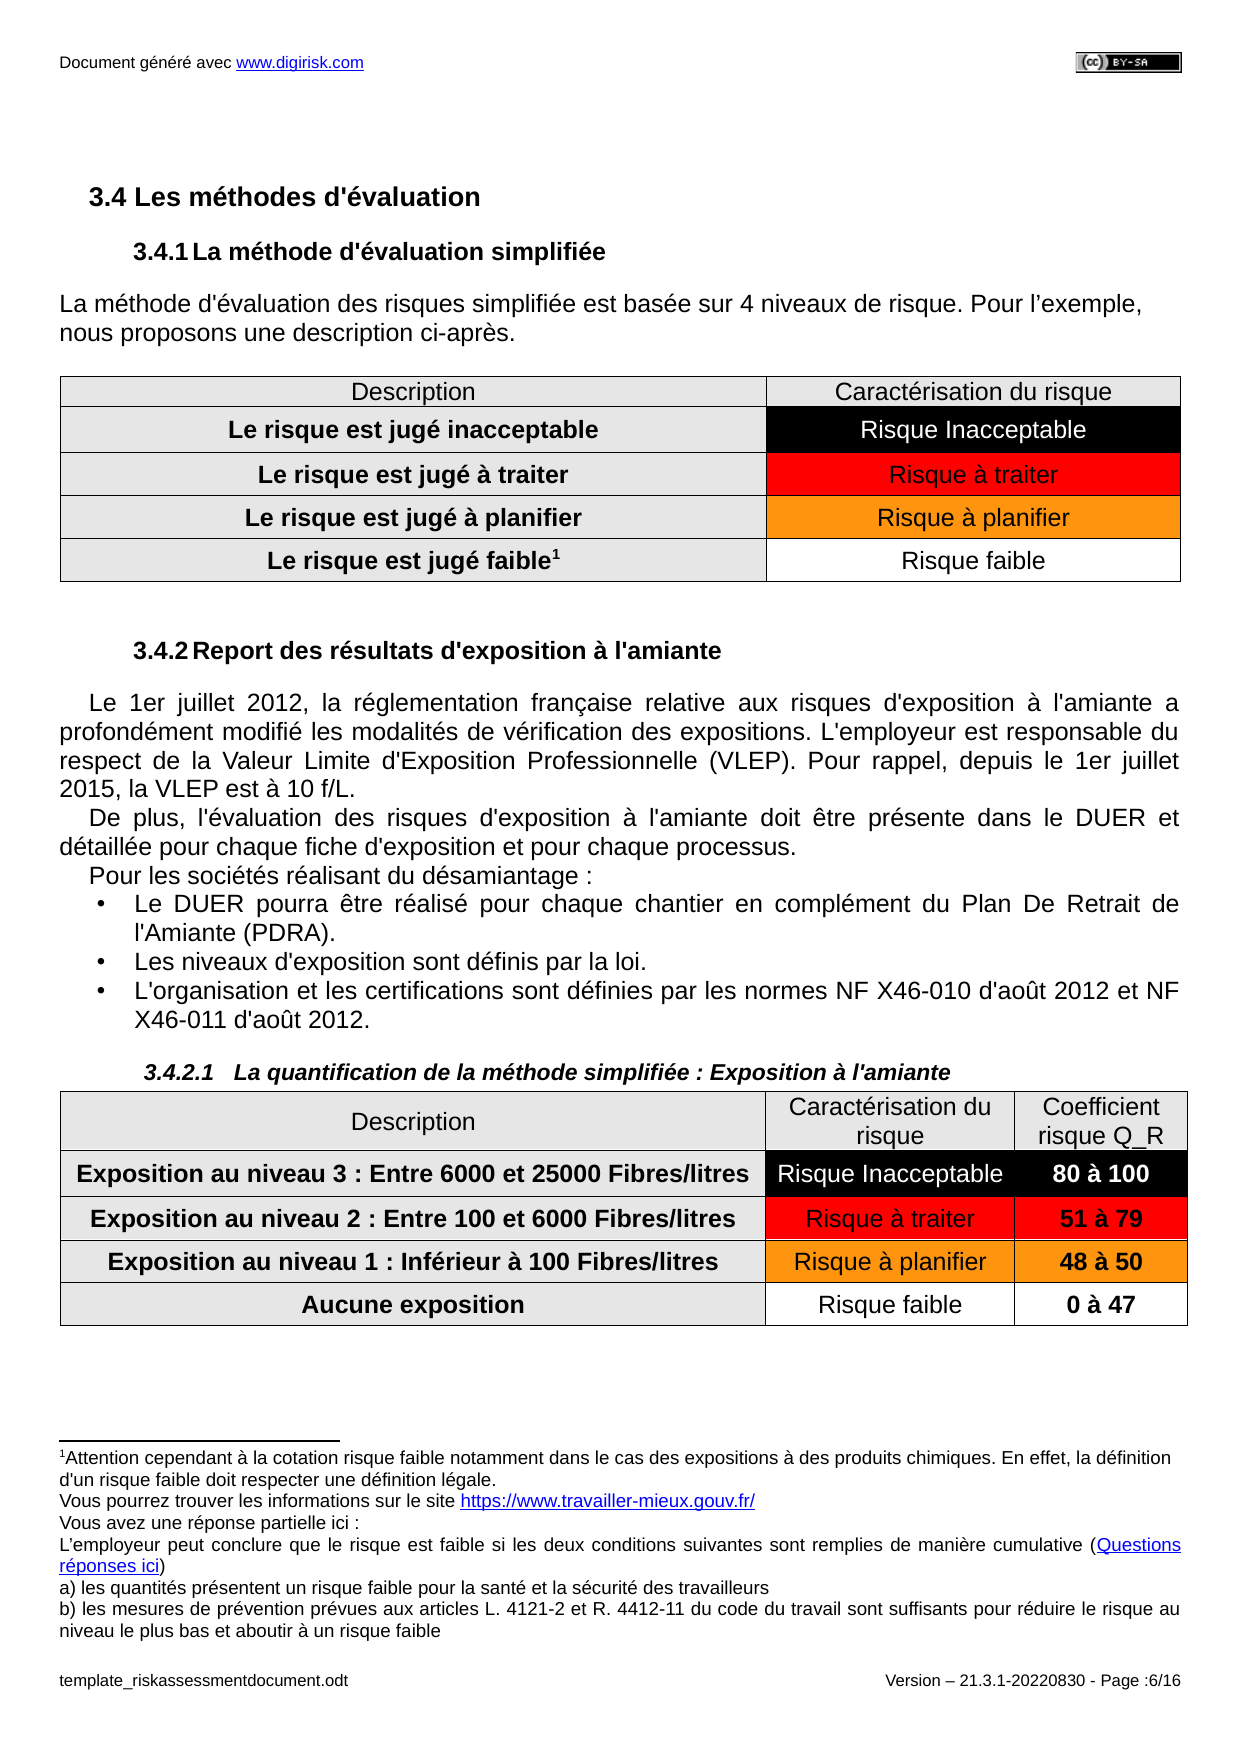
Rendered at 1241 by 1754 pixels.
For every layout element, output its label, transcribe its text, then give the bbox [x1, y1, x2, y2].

table_cell Exposition au niveau 3 : Entre 6000 et 25000 Fibres/litres [61, 1151, 765, 1196]
table_header Caractérisation du risque [767, 377, 1180, 406]
table_cell Risque Inacceptable [766, 1151, 1014, 1196]
table_cell Exposition au niveau 1 : Inférieur à 100 Fibres/litres [61, 1241, 765, 1282]
picture [1075, 52, 1182, 73]
table_cell Le risque est jugé à planifier [61, 496, 766, 538]
table_cell Risque Inacceptable [767, 407, 1180, 452]
table_cell Risque à traiter [766, 1197, 1014, 1239]
list Le DUER pourra être réalisé pour chaque chantier en complément du Plan De Retrait de l'Amiante (PDRA). [97, 889, 1181, 947]
table_cell Le risque est jugé faible [61, 539, 766, 581]
table_cell Risque faible [767, 539, 1180, 581]
table_cell Risque à planifier [767, 496, 1180, 538]
text Pour les sociétés réalisant du désamiantage : [59, 861, 1181, 889]
table_header Description [61, 1092, 765, 1149]
table_cell Risque faible [766, 1283, 1014, 1325]
table_cell 48 à 50 [1015, 1241, 1187, 1282]
text Le 1er juillet 2012, la réglementation française relative aux risques d'exposition à l'amiante a profondément modifié les modalités de vérification des expositions. L'employeur est responsable du respect de la Valeur Limite d'Exposition Professionnelle (VLEP). Pour rappel, depuis le 1er juillet 2015, la VLEP est à 10 f/L. [59, 688, 1181, 803]
table_header Coefficient risque Q_R [1015, 1092, 1187, 1149]
table_cell Risque à traiter [767, 453, 1180, 495]
subtitle La quantification de la méthode simplifiée : Exposition à l'amiante [144, 1058, 1181, 1085]
text De plus, l'évaluation des risques d'exposition à l'amiante doit être présente dans le DUER et détaillée pour chaque fiche d'exposition et pour chaque processus. [59, 803, 1181, 861]
subtitle Report des résultats d'exposition à l'amiante [133, 636, 1181, 664]
table_cell 51 à 79 [1015, 1197, 1187, 1239]
list Les niveaux d'exposition sont définis par la loi. [97, 947, 1181, 976]
table_cell Le risque est jugé à traiter [61, 453, 766, 495]
table_header Caractérisation du risque [766, 1092, 1014, 1149]
list L'organisation et les certifications sont définies par les normes NF X46-010 d'août 2012 et NF X46-011 d'août 2012. [97, 976, 1181, 1033]
subtitle La méthode d'évaluation simplifiée [133, 237, 1181, 266]
table_cell 0 à 47 [1015, 1283, 1187, 1325]
table_cell 80 à 100 [1015, 1151, 1187, 1196]
table_cell Aucune exposition [61, 1283, 765, 1325]
table_header Description [61, 377, 766, 406]
table_cell Le risque est jugé inacceptable [61, 407, 766, 452]
text La méthode d'évaluation des risques simplifiée est basée sur 4 niveaux de risque. Pour l’exemple, nous proposons une description ci-après. [59, 289, 1181, 347]
table_cell Exposition au niveau 2 : Entre 100 et 6000 Fibres/litres [61, 1197, 765, 1239]
subtitle Les méthodes d'évaluation [89, 181, 1181, 212]
table_cell Risque à planifier [766, 1241, 1014, 1282]
